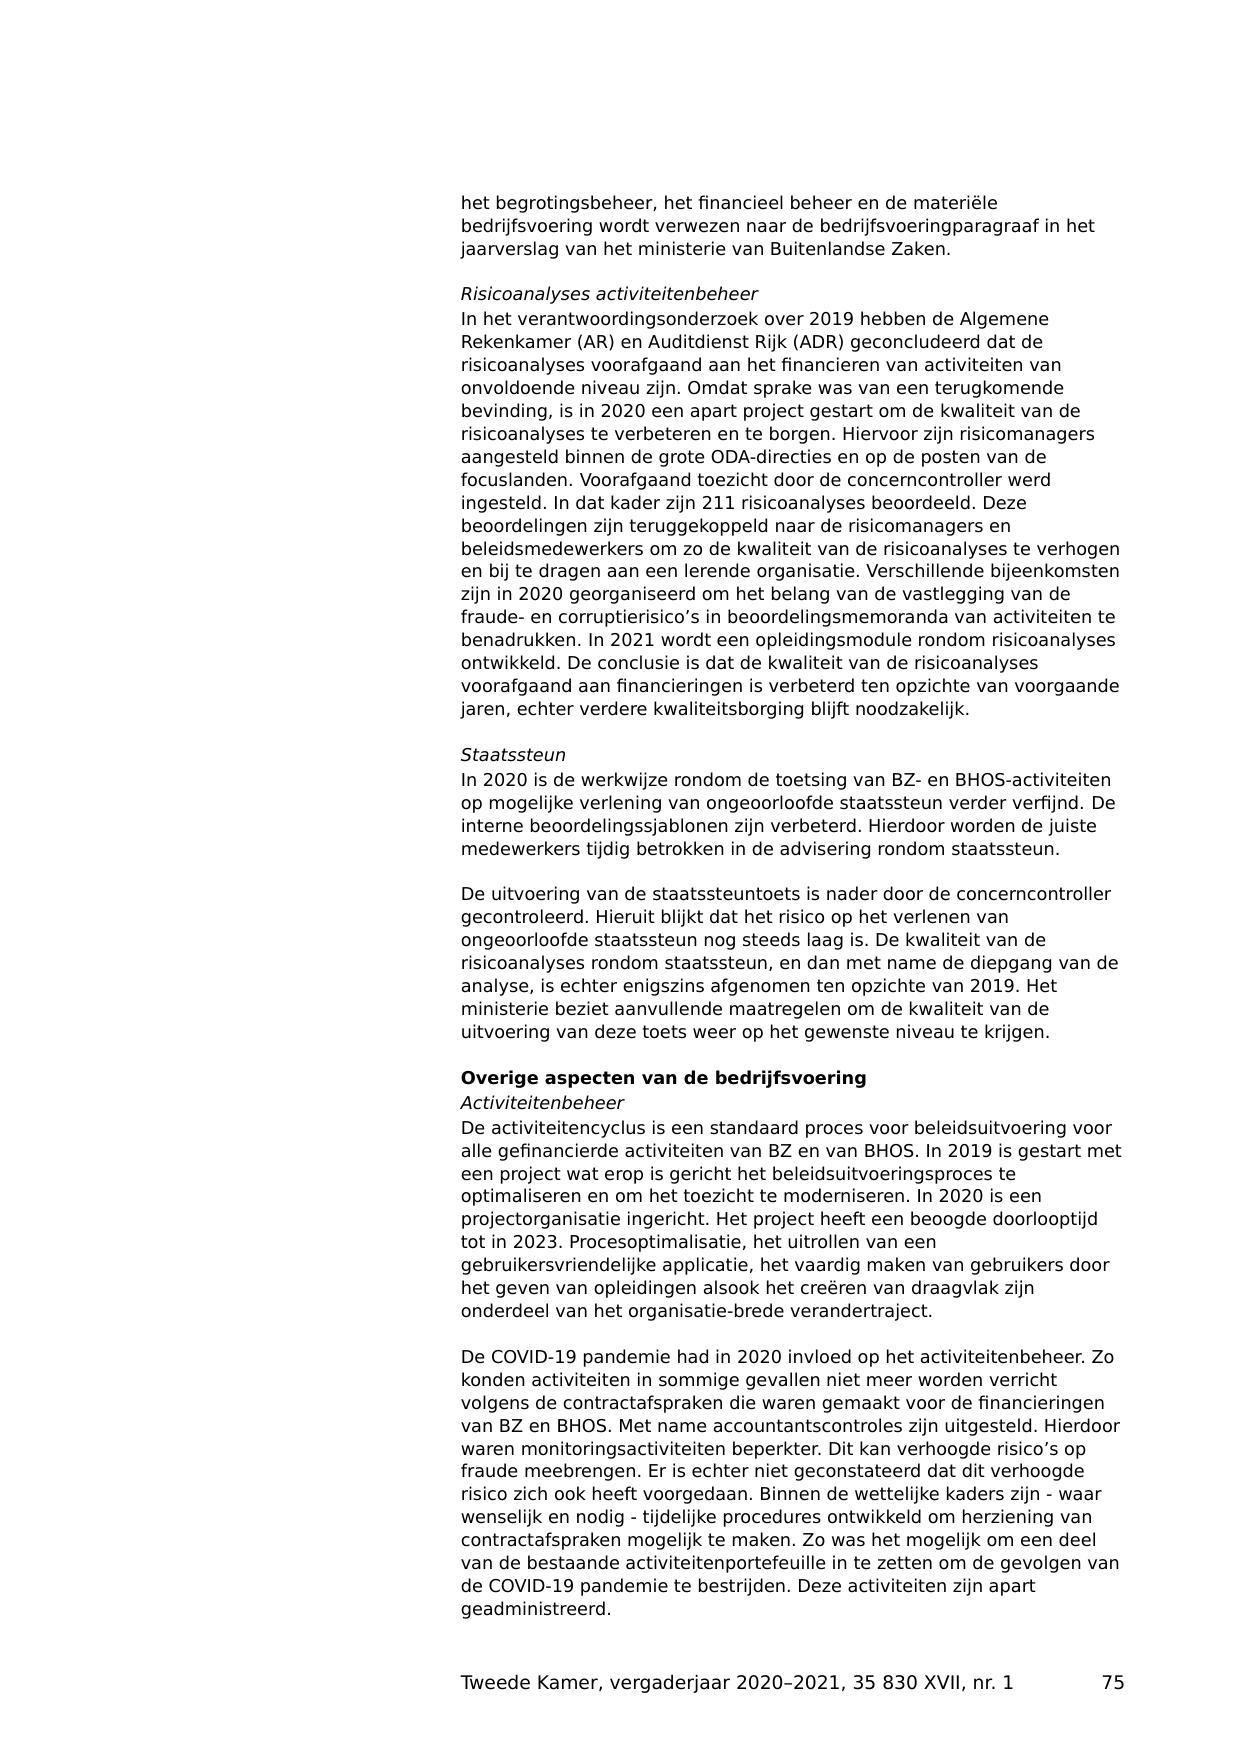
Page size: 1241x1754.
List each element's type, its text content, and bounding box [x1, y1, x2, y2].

text Overige aspecten van de bedrijfsvoering [461, 1066, 1125, 1089]
text Staatssteun [461, 743, 1125, 766]
text het begrotingsbeheer, het financieel beheer en de materiële bedrijfsvoering wordt verwezen naar de bedrijfsvoeringparagraaf in het jaarverslag van het ministerie van Buitenlandse Zaken. [461, 191, 1125, 259]
text Activiteitenbeheer [461, 1091, 1125, 1114]
text In het verantwoordingsonderzoek over 2019 hebben de Algemene Rekenkamer (AR) en Auditdienst Rijk (ADR) geconcludeerd dat de risicoanalyses voorafgaand aan het financieren van activiteiten van onvoldoende niveau zijn. Omdat sprake was van een terugkomende bevinding, is in 2020 een apart project gestart om de kwaliteit van de risicoanalyses te verbeteren en te borgen. Hiervoor zijn risicomanagers aangesteld binnen de grote ODA-directies en op de posten van de focuslanden. Voorafgaand toezicht door de concerncontroller werd ingesteld. In dat kader zijn 211 risicoanalyses beoordeeld. Deze beoordelingen zijn teruggekoppeld naar de risicomanagers en beleidsmedewerkers om zo de kwaliteit van de risicoanalyses te verhogen en bij te dragen aan een lerende organisatie. Verschillende bijeenkomsten zijn in 2020 georganiseerd om het belang van de vastlegging van de fraude- en corruptierisico’s in beoordelingsmemoranda van activiteiten te benadrukken. In 2021 wordt een opleidingsmodule rondom risicoanalyses ontwikkeld. De conclusie is dat de kwaliteit van de risicoanalyses voorafgaand aan financieringen is verbeterd ten opzichte van voorgaande jaren, echter verdere kwaliteitsborging blijft noodzakelijk. [461, 307, 1125, 720]
text De uitvoering van de staatssteuntoets is nader door de concerncontroller gecontroleerd. Hieruit blijkt dat het risico op het verlenen van ongeoorloofde staatssteun nog steeds laag is. De kwaliteit van de risicoanalyses rondom staatssteun, en dan met name de diepgang van de analyse, is echter enigszins afgenomen ten opzichte van 2019. Het ministerie beziet aanvullende maatregelen om de kwaliteit van de uitvoering van deze toets weer op het gewenste niveau te krijgen. [461, 882, 1125, 1043]
text Risicoanalyses activiteitenbeheer [461, 282, 1125, 305]
text De COVID-19 pandemie had in 2020 invloed op het activiteitenbeheer. Zo konden activiteiten in sommige gevallen niet meer worden verricht volgens de contractafspraken die waren gemaakt voor de financieringen van BZ en BHOS. Met name accountantscontroles zijn uitgesteld. Hierdoor waren monitoringsactiviteiten beperkter. Dit kan verhoogde risico’s op fraude meebrengen. Er is echter niet geconstateerd dat dit verhoogde risico zich ook heeft voorgedaan. Binnen de wettelijke kaders zijn - waar wenselijk en nodig - tijdelijke procedures ontwikkeld om herziening van contractafspraken mogelijk te maken. Zo was het mogelijk om een deel van de bestaande activiteitenportefeuille in te zetten om de gevolgen van de COVID-19 pandemie te bestrijden. Deze activiteiten zijn apart geadministreerd. [461, 1345, 1125, 1620]
text In 2020 is de werkwijze rondom de toetsing van BZ- en BHOS-activiteiten op mogelijke verlening van ongeoorloofde staatssteun verder verfijnd. De interne beoordelingssjablonen zijn verbeterd. Hierdoor worden de juiste medewerkers tijdig betrokken in de advisering rondom staatssteun. [461, 768, 1125, 859]
text De activiteitencyclus is een standaard proces voor beleidsuitvoering voor alle gefinancierde activiteiten van BZ en van BHOS. In 2019 is gestart met een project wat erop is gericht het beleidsuitvoeringsproces te optimaliseren en om het toezicht te moderniseren. In 2020 is een projectorganisatie ingericht. Het project heeft een beoogde doorlooptijd tot in 2023. Procesoptimalisatie, het uitrollen van een gebruikersvriendelijke applicatie, het vaardig maken van gebruikers door het geven van opleidingen alsook het creëren van draagvlak zijn onderdeel van het organisatie-brede verandertraject. [461, 1116, 1125, 1322]
